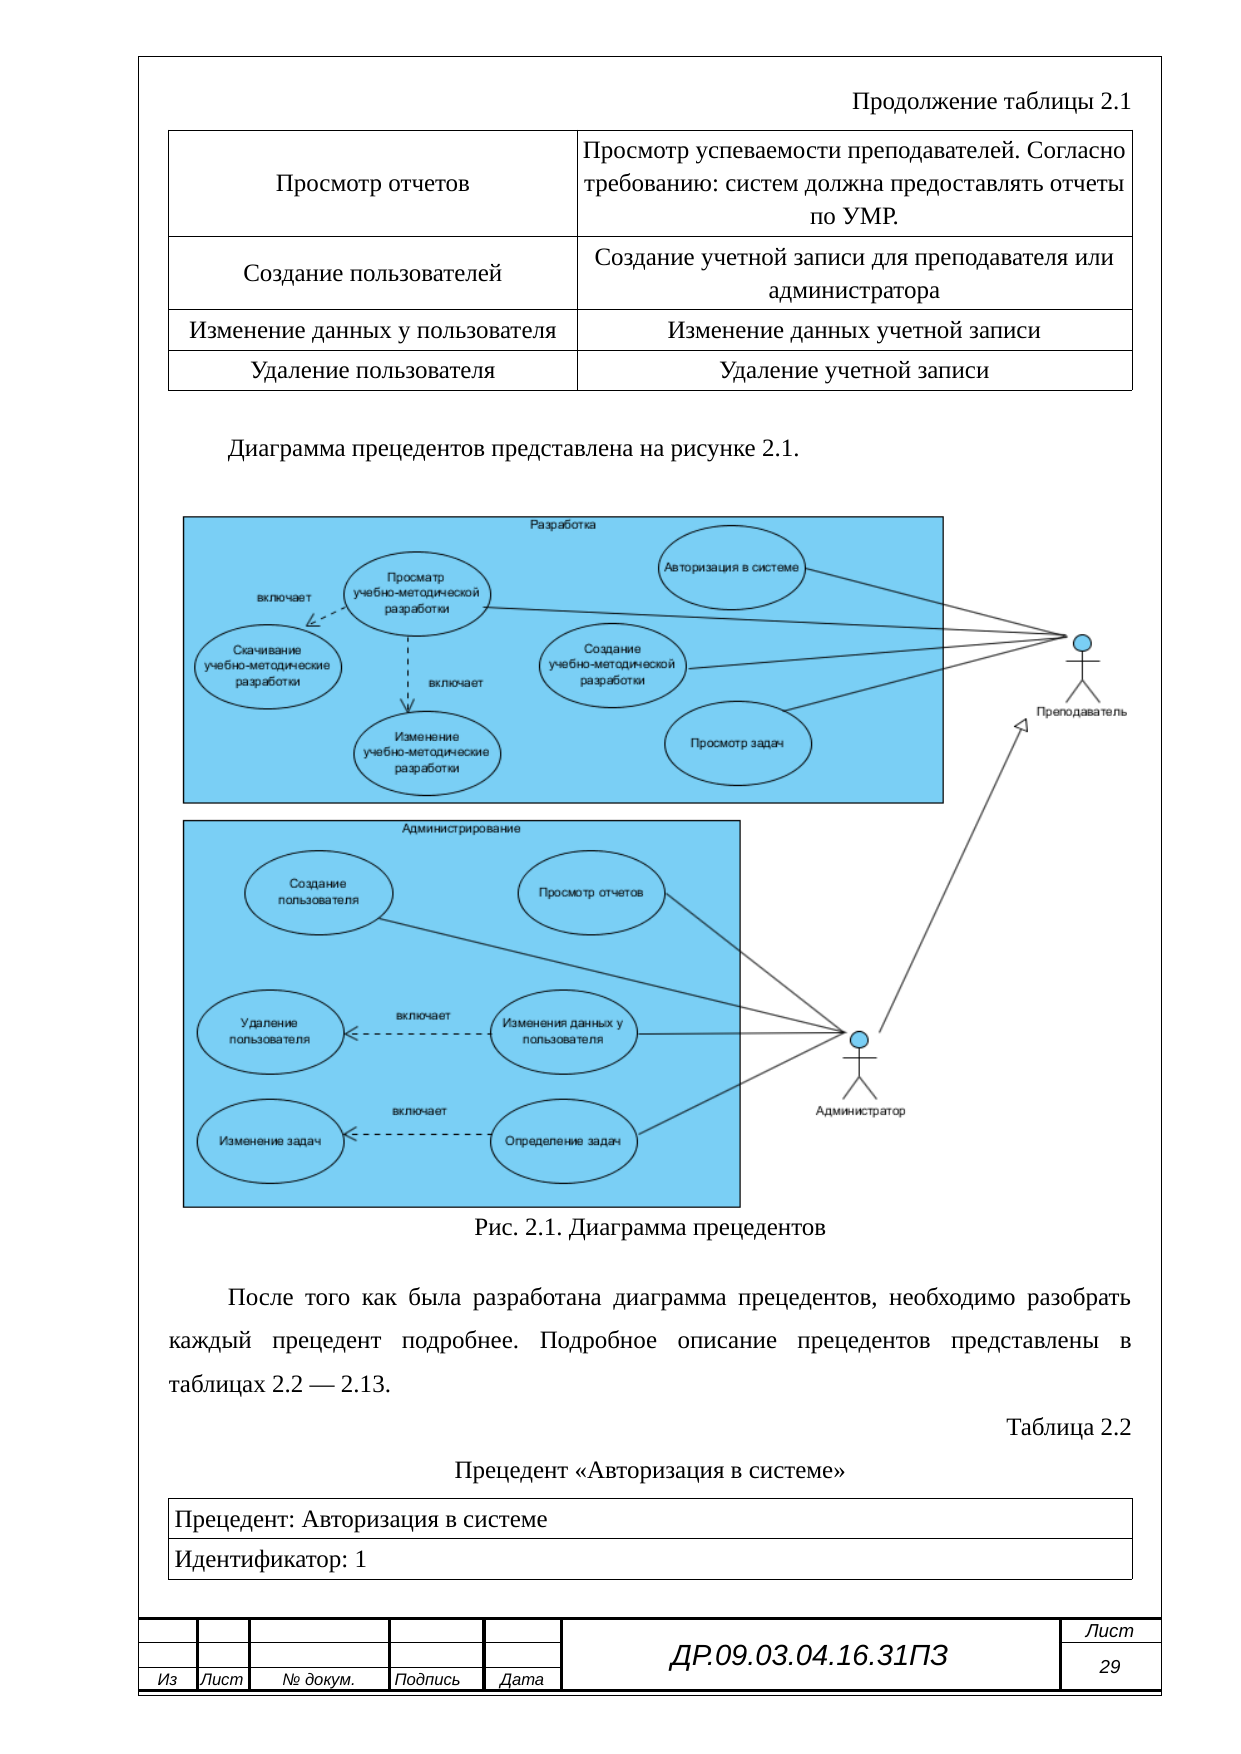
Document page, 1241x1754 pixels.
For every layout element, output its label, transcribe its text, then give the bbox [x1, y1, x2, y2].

text Рис. 2.1. Диаграмма прецедентов [168, 1213, 1132, 1241]
table_cell Изменение данных у пользователя [169, 310, 577, 349]
table_cell Создание пользователей [169, 237, 577, 309]
table_header Просмотр успеваемости преподавателей. Согласно требованию: систем должна предоставлять отчеты по УМР. [578, 131, 1132, 236]
table_header Прецедент: Авторизация в системе [169, 1499, 1132, 1538]
text Продолжение таблицы 2.1 [168, 86, 1132, 115]
text Прецедент «Авторизация в системе» [168, 1455, 1132, 1484]
table_cell Идентификатор: 1 [169, 1539, 1132, 1579]
text Таблица 2.2 [168, 1412, 1132, 1441]
text Диаграмма прецедентов представлена на рисунке 2.1. [168, 433, 1132, 462]
picture [168, 501, 1132, 1213]
table_cell Удаление пользователя [169, 351, 577, 390]
table_cell Удаление учетной записи [578, 351, 1132, 390]
table_cell Создание учетной записи для преподавателя или администратора [578, 237, 1132, 309]
text После того как была разработана диаграмма прецедентов, необходимо разобрать каждый прецедент подробнее. Подробное описание прецедентов представлены в таблицах 2.2 — 2.13. [168, 1282, 1132, 1397]
table_cell Изменение данных учетной записи [578, 310, 1132, 349]
table_header Просмотр отчетов [169, 131, 577, 236]
